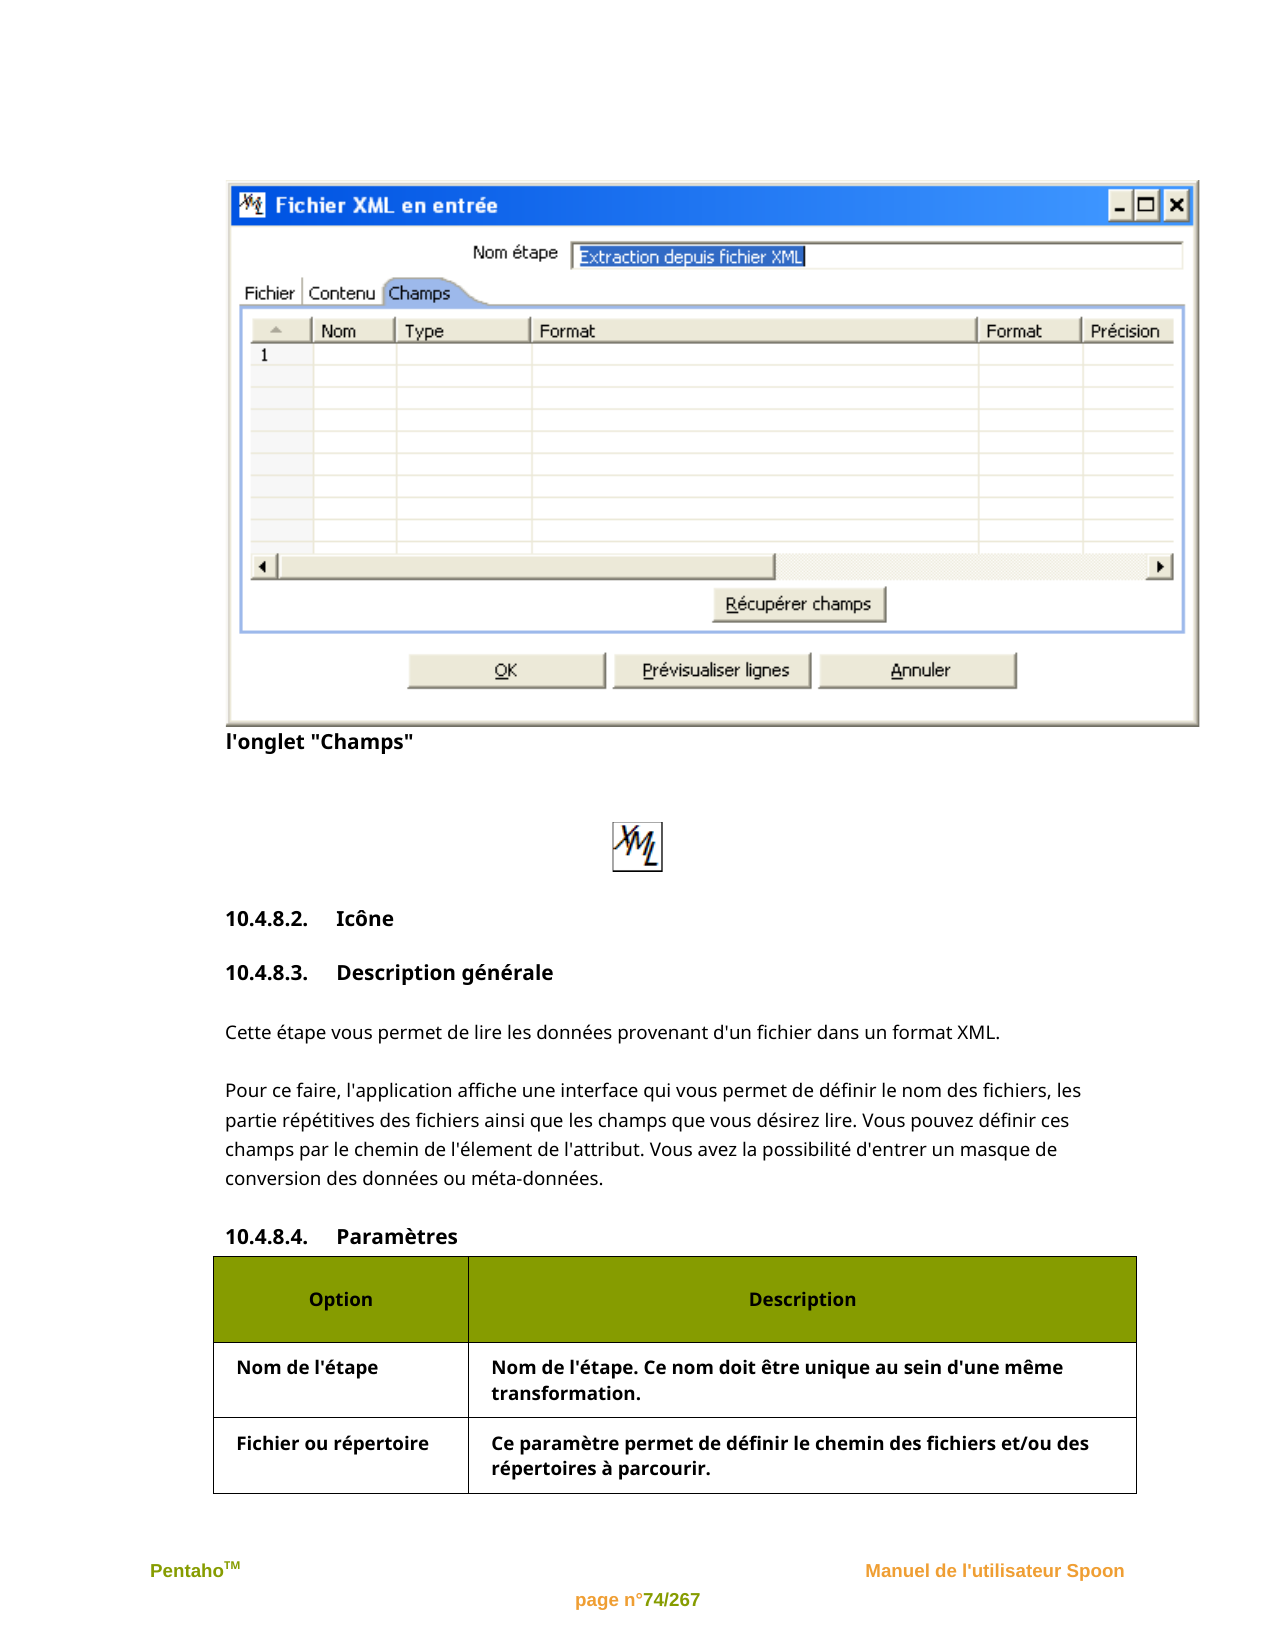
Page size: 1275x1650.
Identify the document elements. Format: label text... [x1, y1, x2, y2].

subtitle Paramètres [225, 1221, 1125, 1250]
table_cell Fichier ou répertoire [214, 1418, 468, 1493]
text Pour ce faire, l'application affiche une interface qui vous permet de définir le nom des fichiers, les partie répétitives des fichiers ainsi que les champs que vous désirez lire. Vous pouvez définir ces champs par le chemin de l'élement de l'attribut. Vous avez la possibilité d'entrer un masque de conversion des données ou méta-données. [225, 1074, 1125, 1191]
picture [612, 822, 663, 872]
subtitle Description générale [225, 957, 1125, 986]
text Cette étape vous permet de lire les données provenant d'un fichier dans un format XML. [225, 1016, 1125, 1045]
table_header Option [214, 1257, 468, 1342]
text l'onglet "Champs" [226, 727, 1124, 755]
table_cell Nom de l'étape [214, 1343, 468, 1417]
table_cell Ce paramètre permet de définir le chemin des fichiers et/ou des répertoires à parcourir. [469, 1418, 1136, 1493]
table_header Description [469, 1257, 1136, 1342]
picture [225, 180, 1200, 727]
subtitle Icône [151, 727, 1125, 932]
table_cell Nom de l'étape. Ce nom doit être unique au sein d'une même transformation. [469, 1343, 1136, 1417]
